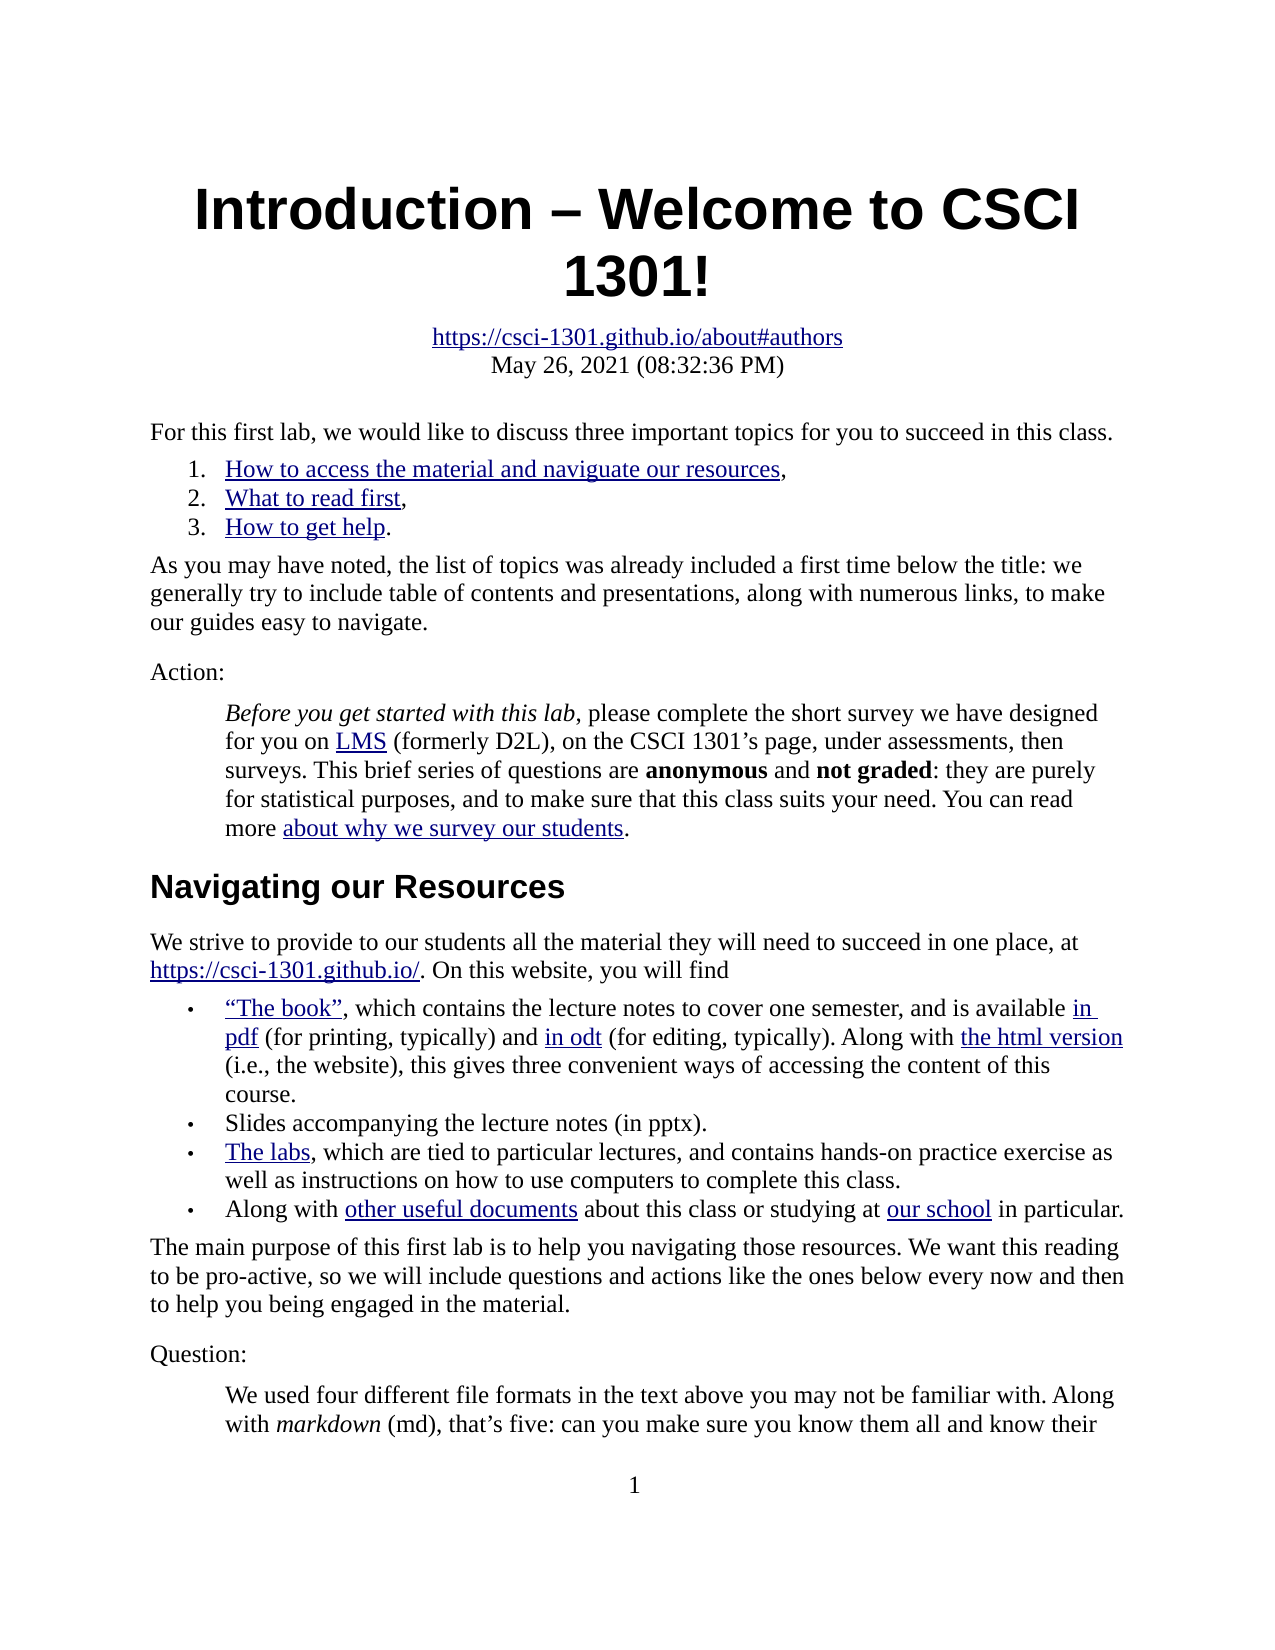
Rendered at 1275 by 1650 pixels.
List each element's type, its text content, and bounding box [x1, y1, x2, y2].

list The labs, which are tied to particular lectures, and contains hands-on practice exercise as well as instructions on how to use computers to complete this class. [187, 1137, 1125, 1194]
text As you may have noted, the list of topics was already included a first time below the title: we generally try to include table of contents and presentations, along with numerous links, to make our guides easy to navigate. [150, 550, 1125, 636]
text May 26, 2021 (08:32:36 PM) [150, 350, 1125, 379]
list Slides accompanying the lecture notes (in pptx). [187, 1108, 1125, 1137]
list How to get help. [187, 512, 1125, 541]
list What to read first, [187, 483, 1125, 512]
list “The book”, which contains the lecture notes to cover one semester, and is available in pdf (for printing, typically) and in odt (for editing, typically). Along with the html version (i.e., the website), this gives three convenient ways of accessing the content of this course. [187, 993, 1125, 1108]
list How to access the material and naviguate our resources, [187, 454, 1125, 483]
text Action: [150, 657, 1125, 686]
text Before you get started with this lab, please complete the short survey we have designed for you on LMS (formerly D2L), on the CSCI 1301’s page, under assessments, then surveys. This brief series of questions are anonymous and not graded: they are purely for statistical purposes, and to make sure that this class suits your need. You can read more about why we survey our students. [225, 698, 1125, 841]
text The main purpose of this first lab is to help you navigating those resources. We want this reading to be pro-active, so we will include questions and actions like the ones below every now and then to help you being engaged in the material. [150, 1232, 1125, 1318]
text Question: [150, 1339, 1125, 1368]
title Introduction – Welcome to CSCI 1301! [150, 175, 1125, 309]
text https://csci-1301.github.io/about#authors [150, 322, 1125, 350]
list Along with other useful documents about this class or studying at our school in particular. [187, 1194, 1125, 1223]
text We used four different file formats in the text above you may not be familiar with. Along with markdown (md), that’s five: can you make sure you know them all and know their [225, 1380, 1125, 1437]
subtitle Navigating our Resources [150, 866, 1125, 905]
text For this first lab, we would like to discuss three important topics for you to succeed in this class. [150, 417, 1125, 446]
text We strive to provide to our students all the material they will need to succeed in one place, at https://csci-1301.github.io/. On this website, you will find [150, 927, 1125, 984]
